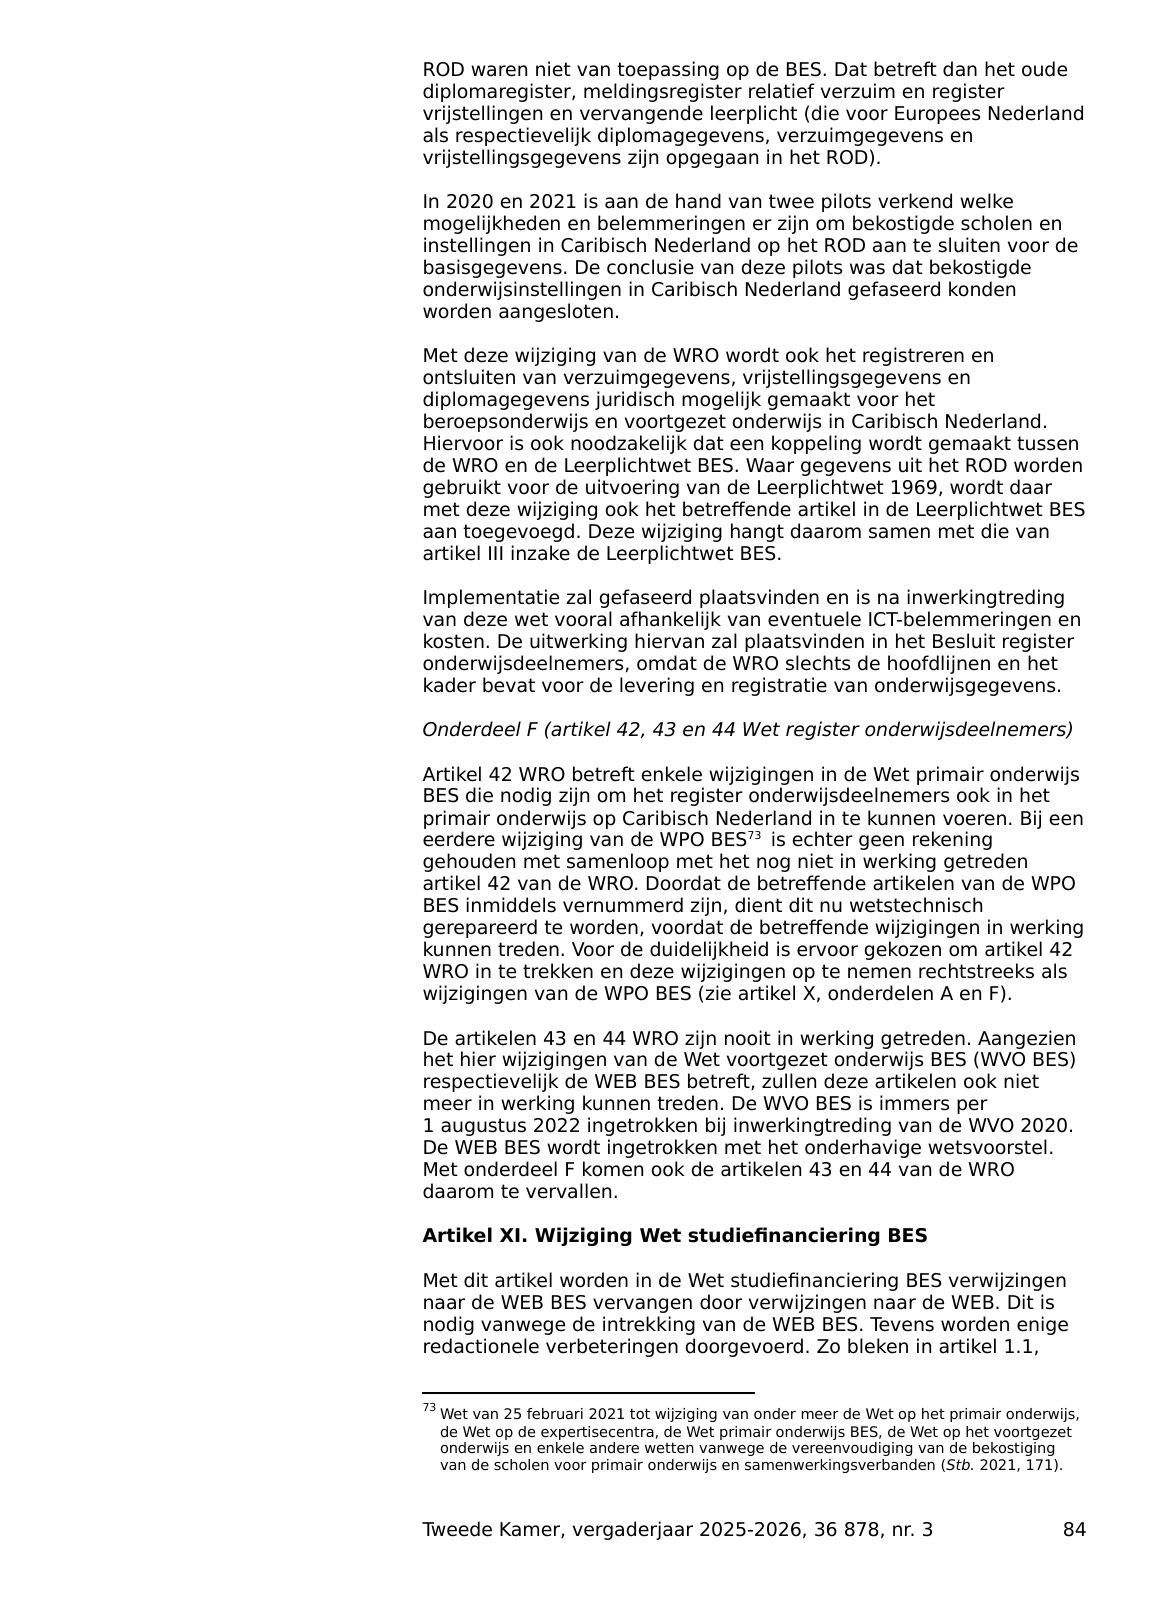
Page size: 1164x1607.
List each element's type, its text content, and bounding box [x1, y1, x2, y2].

text Artikel 42 WRO betreft enkele wijzigingen in de Wet primair onderwijs BES die nodig zijn om het register onderwijsdeelnemers ook in het primair onderwijs op Caribisch Nederland in te kunnen voeren. Bij een eerdere wijziging van de WPO BES is echter geen rekening gehouden met samenloop met het nog niet in werking getreden artikel 42 van de WRO. Doordat de betreffende artikelen van de WPO BES inmiddels vernummerd zijn, dient dit nu wetstechnisch gerepareerd te worden, voordat de betreffende wijzigingen in werking kunnen treden. Voor de duidelijkheid is ervoor gekozen om artikel 42 WRO in te trekken en deze wijzigingen op te nemen rechtstreeks als wijzigingen van de WPO BES (zie artikel X, onderdelen A en F). [422, 763, 1087, 1005]
text In 2020 en 2021 is aan de hand van twee pilots verkend welke mogelijkheden en belemmeringen er zijn om bekostigde scholen en instellingen in Caribisch Nederland op het ROD aan te sluiten voor de basisgegevens. De conclusie van deze pilots was dat bekostigde onderwijsinstellingen in Caribisch Nederland gefaseerd konden worden aangesloten. [422, 191, 1087, 323]
text Met deze wijziging van de WRO wordt ook het registreren en ontsluiten van verzuimgegevens, vrijstellingsgegevens en diplomagegevens juridisch mogelijk gemaakt voor het beroepsonderwijs en voortgezet onderwijs in Caribisch Nederland. Hiervoor is ook noodzakelijk dat een koppeling wordt gemaakt tussen de WRO en de Leerplichtwet BES. Waar gegevens uit het ROD worden gebruikt voor de uitvoering van de Leerplichtwet 1969, wordt daar met deze wijziging ook het betreffende artikel in de Leerplichtwet BES aan toegevoegd. Deze wijziging hangt daarom samen met die van artikel III inzake de Leerplichtwet BES. [422, 345, 1087, 565]
text Wet van 25 februari 2021 tot wijziging van onder meer de Wet op het primair onderwijs, de Wet op de expertisecentra, de Wet primair onderwijs BES, de Wet op het voortgezet onderwijs en enkele andere wetten vanwege de vereenvoudiging van de bekostiging van de scholen voor primair onderwijs en samenwerkingsverbanden (Stb. 2021, 171). [422, 1402, 1087, 1474]
text ROD waren niet van toepassing op de BES. Dat betreft dan het oude diplomaregister, meldingsregister relatief verzuim en register vrijstellingen en vervangende leerplicht (die voor Europees Nederland als respectievelijk diplomagegevens, verzuimgegevens en vrijstellingsgegevens zijn opgegaan in het ROD). [422, 59, 1087, 169]
text Implementatie zal gefaseerd plaatsvinden en is na inwerkingtreding van deze wet vooral afhankelijk van eventuele ICT-belemmeringen en kosten. De uitwerking hiervan zal plaatsvinden in het Besluit register onderwijsdeelnemers, omdat de WRO slechts de hoofdlijnen en het kader bevat voor de levering en registratie van onderwijsgegevens. [422, 587, 1087, 697]
text De artikelen 43 en 44 WRO zijn nooit in werking getreden. Aangezien het hier wijzigingen van de Wet voortgezet onderwijs BES (WVO BES) respectievelijk de WEB BES betreft, zullen deze artikelen ook niet meer in werking kunnen treden. De WVO BES is immers per 1 augustus 2022 ingetrokken bij inwerkingtreding van de WVO 2020. De WEB BES wordt ingetrokken met het onderhavige wetsvoorstel. Met onderdeel F komen ook de artikelen 43 en 44 van de WRO daarom te vervallen. [422, 1027, 1087, 1203]
subtitle Artikel XI. Wijziging Wet studiefinanciering BES [422, 1225, 1087, 1247]
text Met dit artikel worden in de Wet studiefinanciering BES verwijzingen naar de WEB BES vervangen door verwijzingen naar de WEB. Dit is nodig vanwege de intrekking van de WEB BES. Tevens worden enige redactionele verbeteringen doorgevoerd. Zo bleken in artikel 1.1, [422, 1269, 1087, 1357]
subtitle Onderdeel F (artikel 42, 43 en 44 Wet register onderwijsdeelnemers) [422, 719, 1087, 741]
